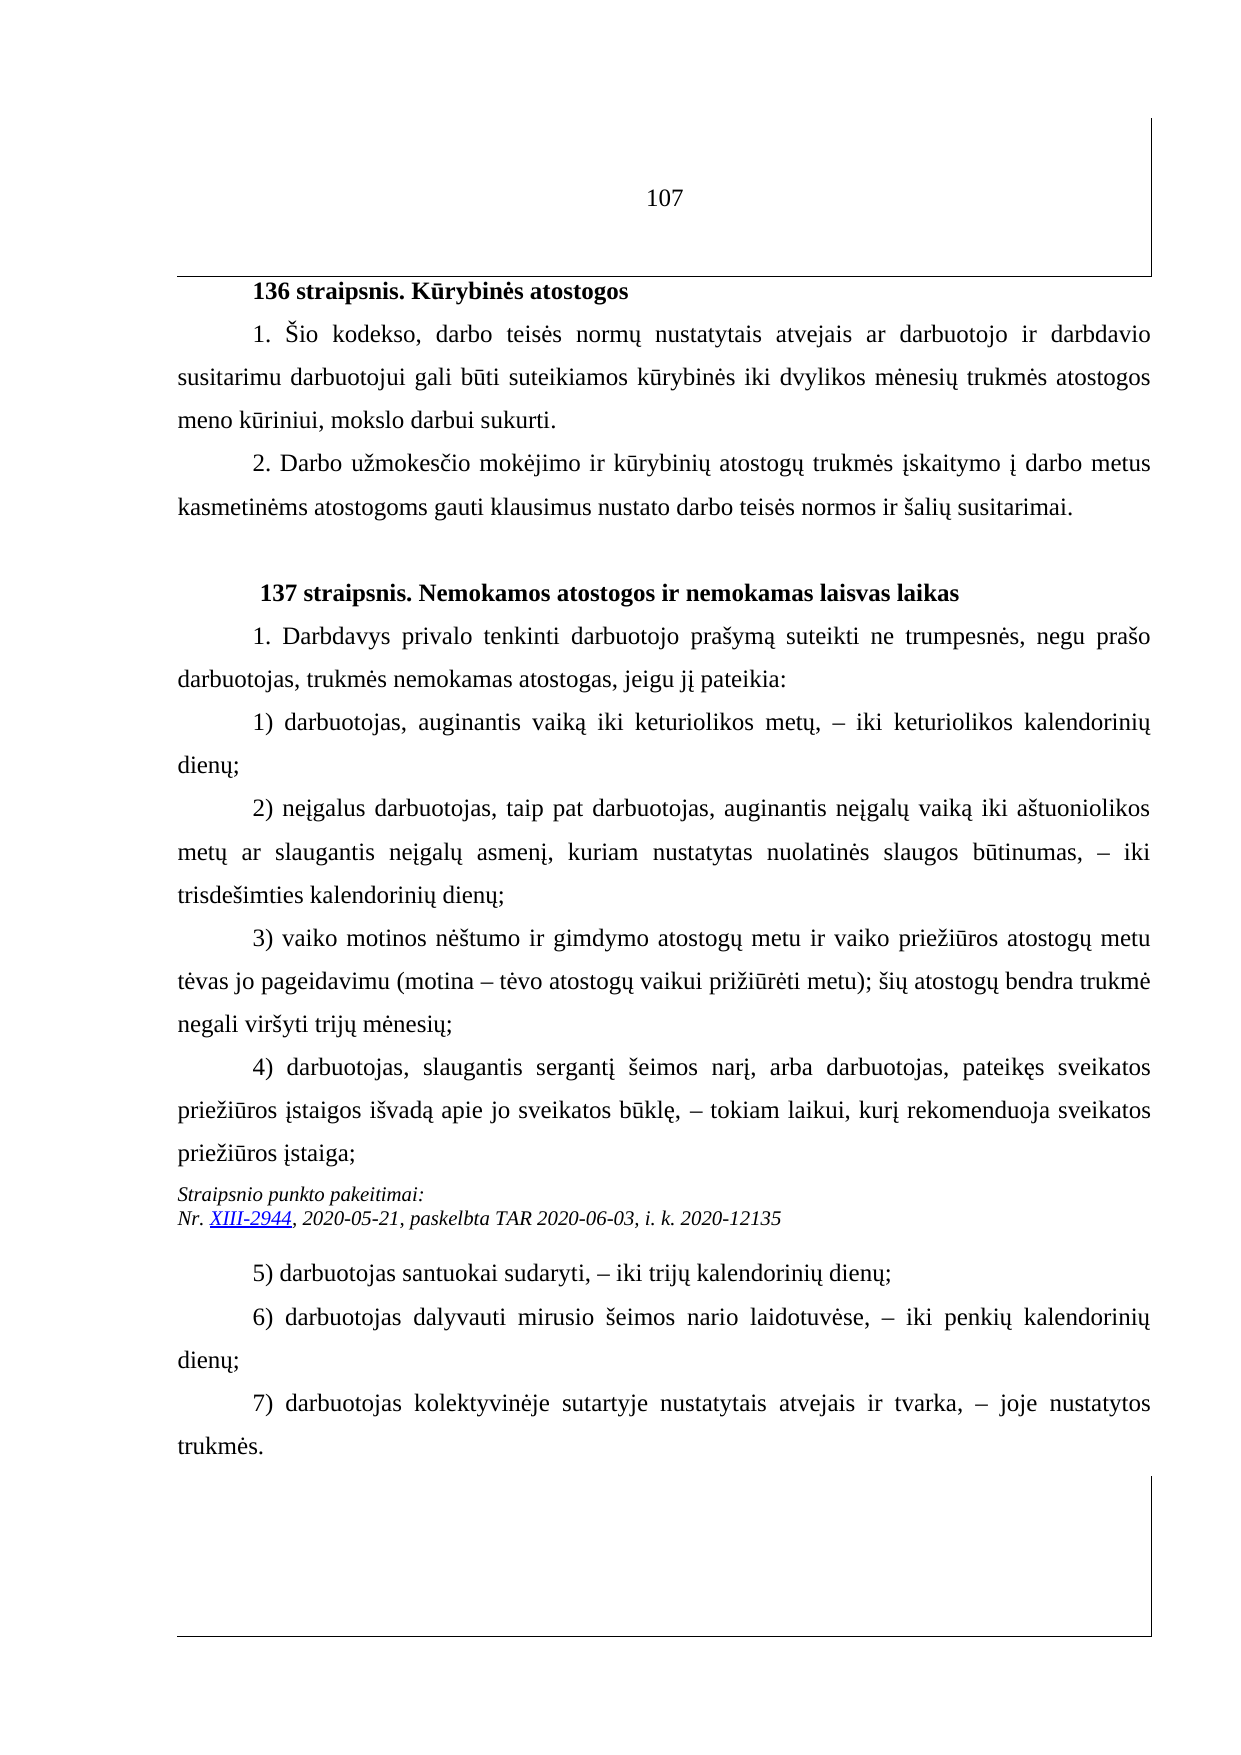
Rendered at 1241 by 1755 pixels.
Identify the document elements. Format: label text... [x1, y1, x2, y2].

text 2. Darbo užmokesčio mokėjimo ir kūrybinių atostogų trukmės įskaitymo į darbo metus kasmetinėms atostogoms gauti klausimus nustato darbo teisės normos ir šalių susitarimai. [177, 448, 1152, 520]
subtitle 137 straipsnis. Nemokamos atostogos ir nemokamas laisvas laikas [177, 578, 1152, 607]
text Straipsnio punkto pakeitimai: [177, 1182, 1152, 1206]
text 2) neįgalus darbuotojas, taip pat darbuotojas, auginantis neįgalų vaiką iki aštuoniolikos metų ar slaugantis neįgalų asmenį, kuriam nustatytas nuolatinės slaugos būtinumas, – iki trisdešimties kalendorinių dienų; [177, 793, 1152, 908]
text 3) vaiko motinos nėštumo ir gimdymo atostogų metu ir vaiko priežiūros atostogų metu tėvas jo pageidavimu (motina – tėvo atostogų vaikui prižiūrėti metu); šių atostogų bendra trukmė negali viršyti trijų mėnesių; [177, 923, 1152, 1038]
text 1. Darbdavys privalo tenkinti darbuotojo prašymą suteikti ne trumpesnės, negu prašo darbuotojas, trukmės nemokamas atostogas, jeigu jį pateikia: [177, 621, 1152, 693]
text Nr. XIII-2944, 2020-05-21, paskelbta TAR 2020-06-03, i. k. 2020-12135 [177, 1206, 1152, 1230]
text 1) darbuotojas, auginantis vaiką iki keturiolikos metų, – iki keturiolikos kalendorinių dienų; [177, 707, 1152, 779]
text 1. Šio kodekso, darbo teisės normų nustatytais atvejais ar darbuotojo ir darbdavio susitarimu darbuotojui gali būti suteikiamos kūrybinės iki dvylikos mėnesių trukmės atostogos meno kūriniui, mokslo darbui sukurti. [177, 319, 1152, 434]
text 7) darbuotojas kolektyvinėje sutartyje nustatytais atvejais ir tvarka, – joje nustatytos trukmės. [177, 1388, 1152, 1460]
text 5) darbuotojas santuokai sudaryti, – iki trijų kalendorinių dienų; [177, 1258, 1152, 1287]
text 4) darbuotojas, slaugantis sergantį šeimos narį, arba darbuotojas, pateikęs sveikatos priežiūros įstaigos išvadą apie jo sveikatos būklę, – tokiam laikui, kurį rekomenduoja sveikatos priežiūros įstaiga; [177, 1052, 1152, 1167]
text 6) darbuotojas dalyvauti mirusio šeimos nario laidotuvėse, – iki penkių kalendorinių dienų; [177, 1302, 1152, 1373]
subtitle 136 straipsnis. Kūrybinės atostogos [177, 276, 1152, 305]
